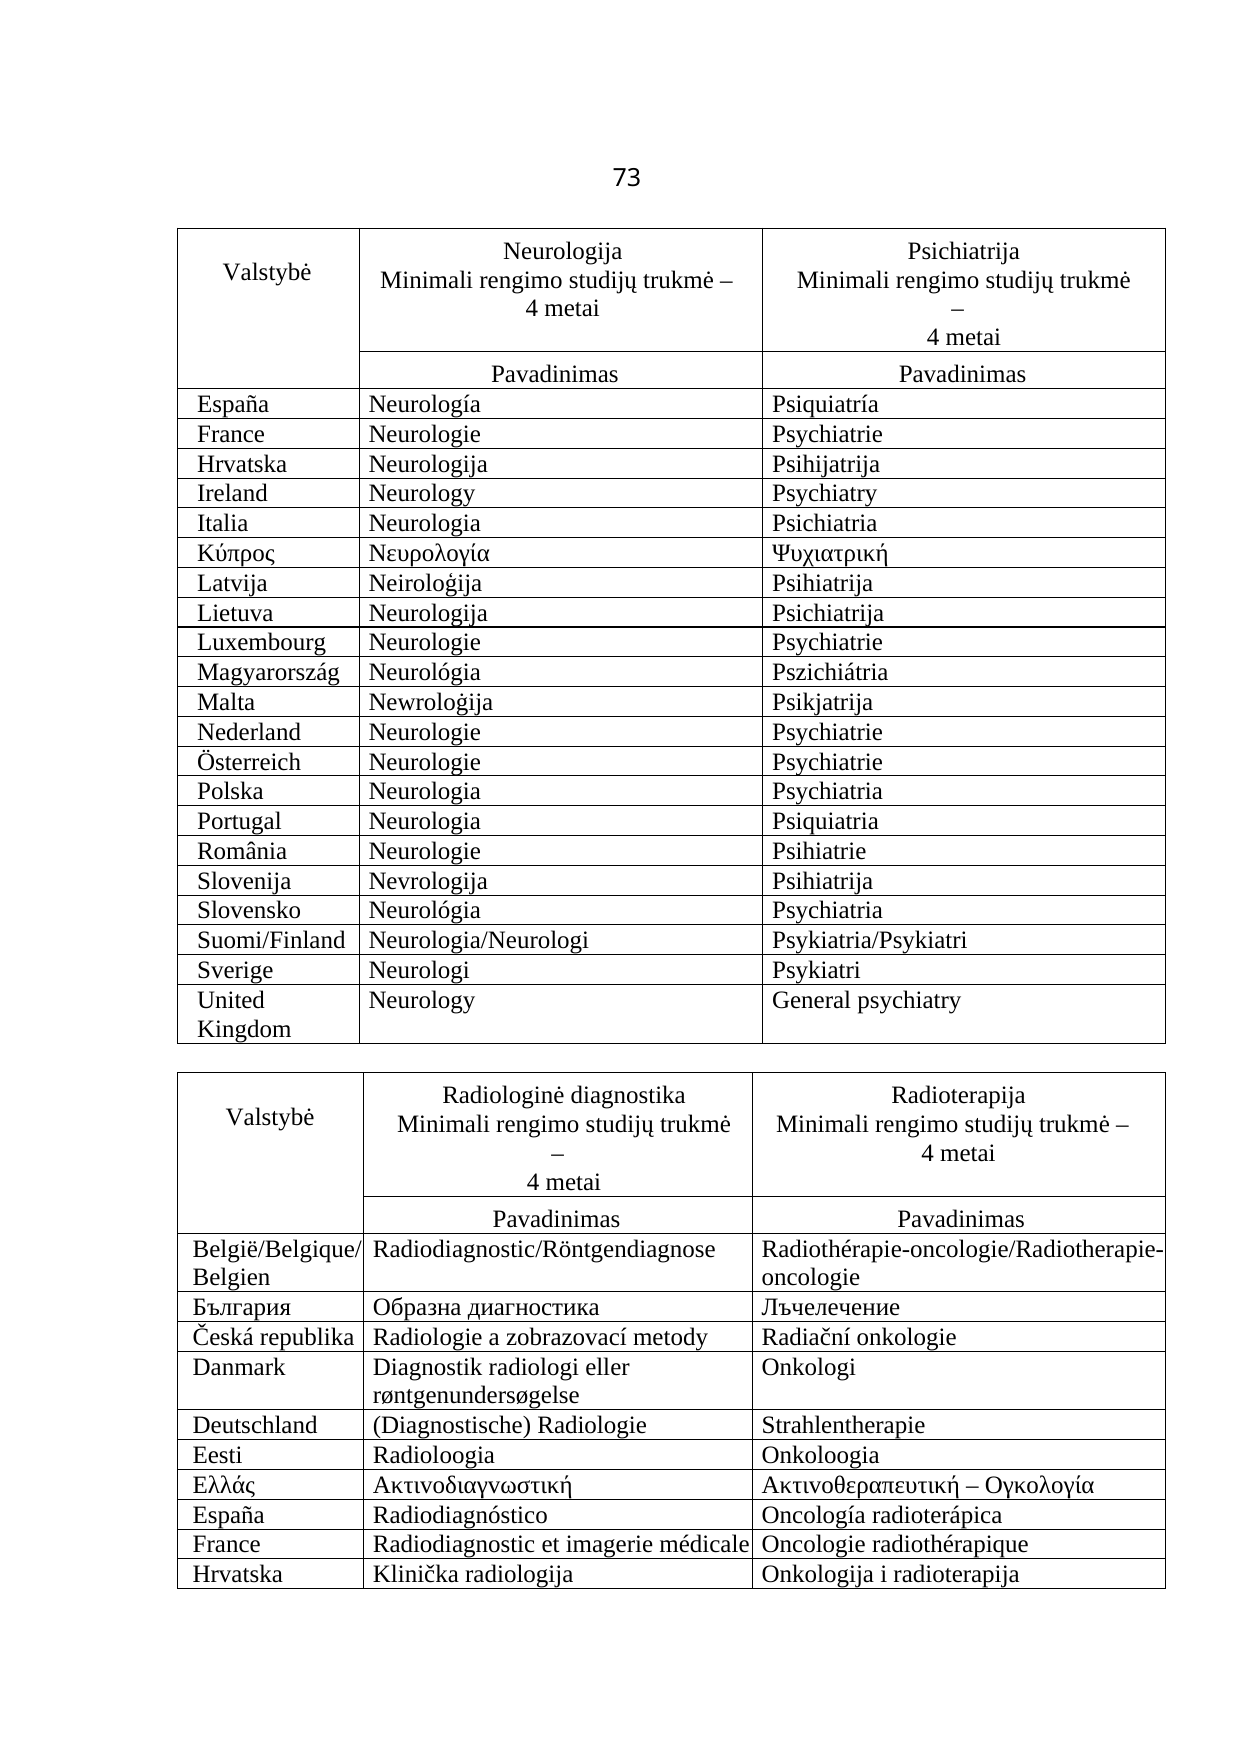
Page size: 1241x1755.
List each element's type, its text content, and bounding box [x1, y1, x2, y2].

table_cell Ελλάς [178, 1470, 363, 1499]
table_cell Psychiatria [763, 776, 1165, 805]
table_header Valstybė [178, 1073, 363, 1233]
table_header Neurologija Minimali rengimo studijų trukmė – 4 metai [360, 229, 762, 351]
table_cell Neurologia [360, 508, 762, 537]
table_cell Radioloogia [364, 1440, 752, 1469]
table_cell Onkoloogia [753, 1440, 1165, 1469]
table_cell Malta [178, 687, 359, 716]
table_cell Onkologija i radioterapija [753, 1559, 1165, 1588]
table_cell Österreich [178, 747, 359, 775]
table_cell Pszichiátria [763, 657, 1165, 686]
table_cell France [178, 1530, 363, 1558]
table_cell Psihijatrija [763, 449, 1165, 477]
table_cell Neurologia [360, 776, 762, 805]
table_cell Neurológia [360, 896, 762, 924]
table_cell Psychiatrie [763, 717, 1165, 746]
table_cell Oncologie radiothérapique [753, 1530, 1165, 1558]
table_cell Slovenija [178, 866, 359, 894]
table_cell Psychiatry [763, 479, 1165, 507]
table_cell España [178, 389, 359, 418]
table_cell Suomi/Finland [178, 925, 359, 954]
table_cell Danmark [178, 1352, 363, 1409]
table_cell Neurología [360, 389, 762, 418]
table_cell Psiquiatría [763, 389, 1165, 418]
table_cell Luxembourg [178, 628, 359, 656]
table_cell Κύπρος [178, 538, 359, 567]
table_cell Neiroloģija [360, 568, 762, 597]
table_cell Neurologie [360, 628, 762, 656]
table_cell Νευρολογία [360, 538, 762, 567]
table_cell Nevrologija [360, 866, 762, 894]
table_cell Neurologie [360, 747, 762, 775]
table_cell Neurologi [360, 955, 762, 984]
table_cell Pavadinimas [753, 1197, 1165, 1233]
table_cell Radiodiagnostic/Röntgendiagnose [364, 1234, 752, 1291]
table_cell Psychiatrie [763, 628, 1165, 656]
table_cell Psykiatri [763, 955, 1165, 984]
table_cell Лъчелечение [753, 1292, 1165, 1321]
table_cell Neurologie [360, 717, 762, 746]
table_cell Polska [178, 776, 359, 805]
table_cell België/Belgique/ Belgien [178, 1234, 363, 1291]
table_cell Lietuva [178, 598, 359, 626]
table_cell Neurologia [360, 806, 762, 835]
table_cell France [178, 419, 359, 448]
table_cell Radiodiagnóstico [364, 1500, 752, 1528]
table_cell Strahlentherapie [753, 1410, 1165, 1439]
table_cell Psikjatrija [763, 687, 1165, 716]
table_cell Образна диагностика [364, 1292, 752, 1321]
table_cell Neurologia/Neurologi [360, 925, 762, 954]
table_header Radiologinė diagnostika Minimali rengimo studijų trukmė – 4 metai [364, 1073, 752, 1196]
table_cell Radiothérapie-oncologie/Radiotherapie-oncologie [753, 1234, 1165, 1291]
table_cell Oncología radioterápica [753, 1500, 1165, 1528]
table_cell Portugal [178, 806, 359, 835]
table_cell Klinička radiologija [364, 1559, 752, 1588]
table_cell Psiquiatria [763, 806, 1165, 835]
table_cell Psykiatria/Psykiatri [763, 925, 1165, 954]
table_cell Latvija [178, 568, 359, 597]
table_cell Ακτιvoθεραπευτική – Ογκολογία [753, 1470, 1165, 1499]
table_cell Psihiatrija [763, 866, 1165, 894]
table_cell United Kingdom [178, 985, 359, 1042]
table_cell Neurology [360, 479, 762, 507]
table_cell Hrvatska [178, 1559, 363, 1588]
table_cell Neurologija [360, 449, 762, 477]
table_cell Diagnostik radiologi eller røntgenundersøgelse [364, 1352, 752, 1409]
table_cell Psychiatrie [763, 419, 1165, 448]
table_cell Eesti [178, 1440, 363, 1469]
table_cell (Diagnostische) Radiologie [364, 1410, 752, 1439]
table_cell Hrvatska [178, 449, 359, 477]
table_cell Radiodiagnostic et imagerie médicale [364, 1530, 752, 1558]
table_cell Neurologie [360, 419, 762, 448]
table_cell Italia [178, 508, 359, 537]
table_cell Sverige [178, 955, 359, 984]
table_cell Neurology [360, 985, 762, 1042]
table_cell България [178, 1292, 363, 1321]
table_cell Neurologija [360, 598, 762, 626]
table_cell Nederland [178, 717, 359, 746]
table_cell Onkologi [753, 1352, 1165, 1409]
table_cell Česká republika [178, 1322, 363, 1351]
table_cell Neurológia [360, 657, 762, 686]
table_header Valstybė [178, 229, 359, 388]
table_cell General psychiatry [763, 985, 1165, 1042]
table_cell Psihiatrie [763, 836, 1165, 865]
table_cell Pavadinimas [360, 352, 762, 388]
table_cell Psychiatrie [763, 747, 1165, 775]
table_cell Psychiatria [763, 896, 1165, 924]
table_cell Ψυχιατρική [763, 538, 1165, 567]
table_cell Psichiatria [763, 508, 1165, 537]
table_cell Psichiatrija [763, 598, 1165, 626]
table_cell Neurologie [360, 836, 762, 865]
table_cell Newroloġija [360, 687, 762, 716]
table_cell Radiologie a zobrazovací metody [364, 1322, 752, 1351]
table_cell România [178, 836, 359, 865]
table_cell Psihiatrija [763, 568, 1165, 597]
table_cell España [178, 1500, 363, 1528]
table_cell Slovensko [178, 896, 359, 924]
table_cell Pavadinimas [763, 352, 1165, 388]
table_header Radioterapija Minimali rengimo studijų trukmė – 4 metai [753, 1073, 1165, 1196]
table_cell Ireland [178, 479, 359, 507]
table_cell Deutschland [178, 1410, 363, 1439]
table_cell Magyarország [178, 657, 359, 686]
table_cell Radiační onkologie [753, 1322, 1165, 1351]
table_header Psichiatrija Minimali rengimo studijų trukmė – 4 metai [763, 229, 1165, 351]
table_cell Pavadinimas [364, 1197, 752, 1233]
table_cell Ακτιvoδιαγvωστική [364, 1470, 752, 1499]
